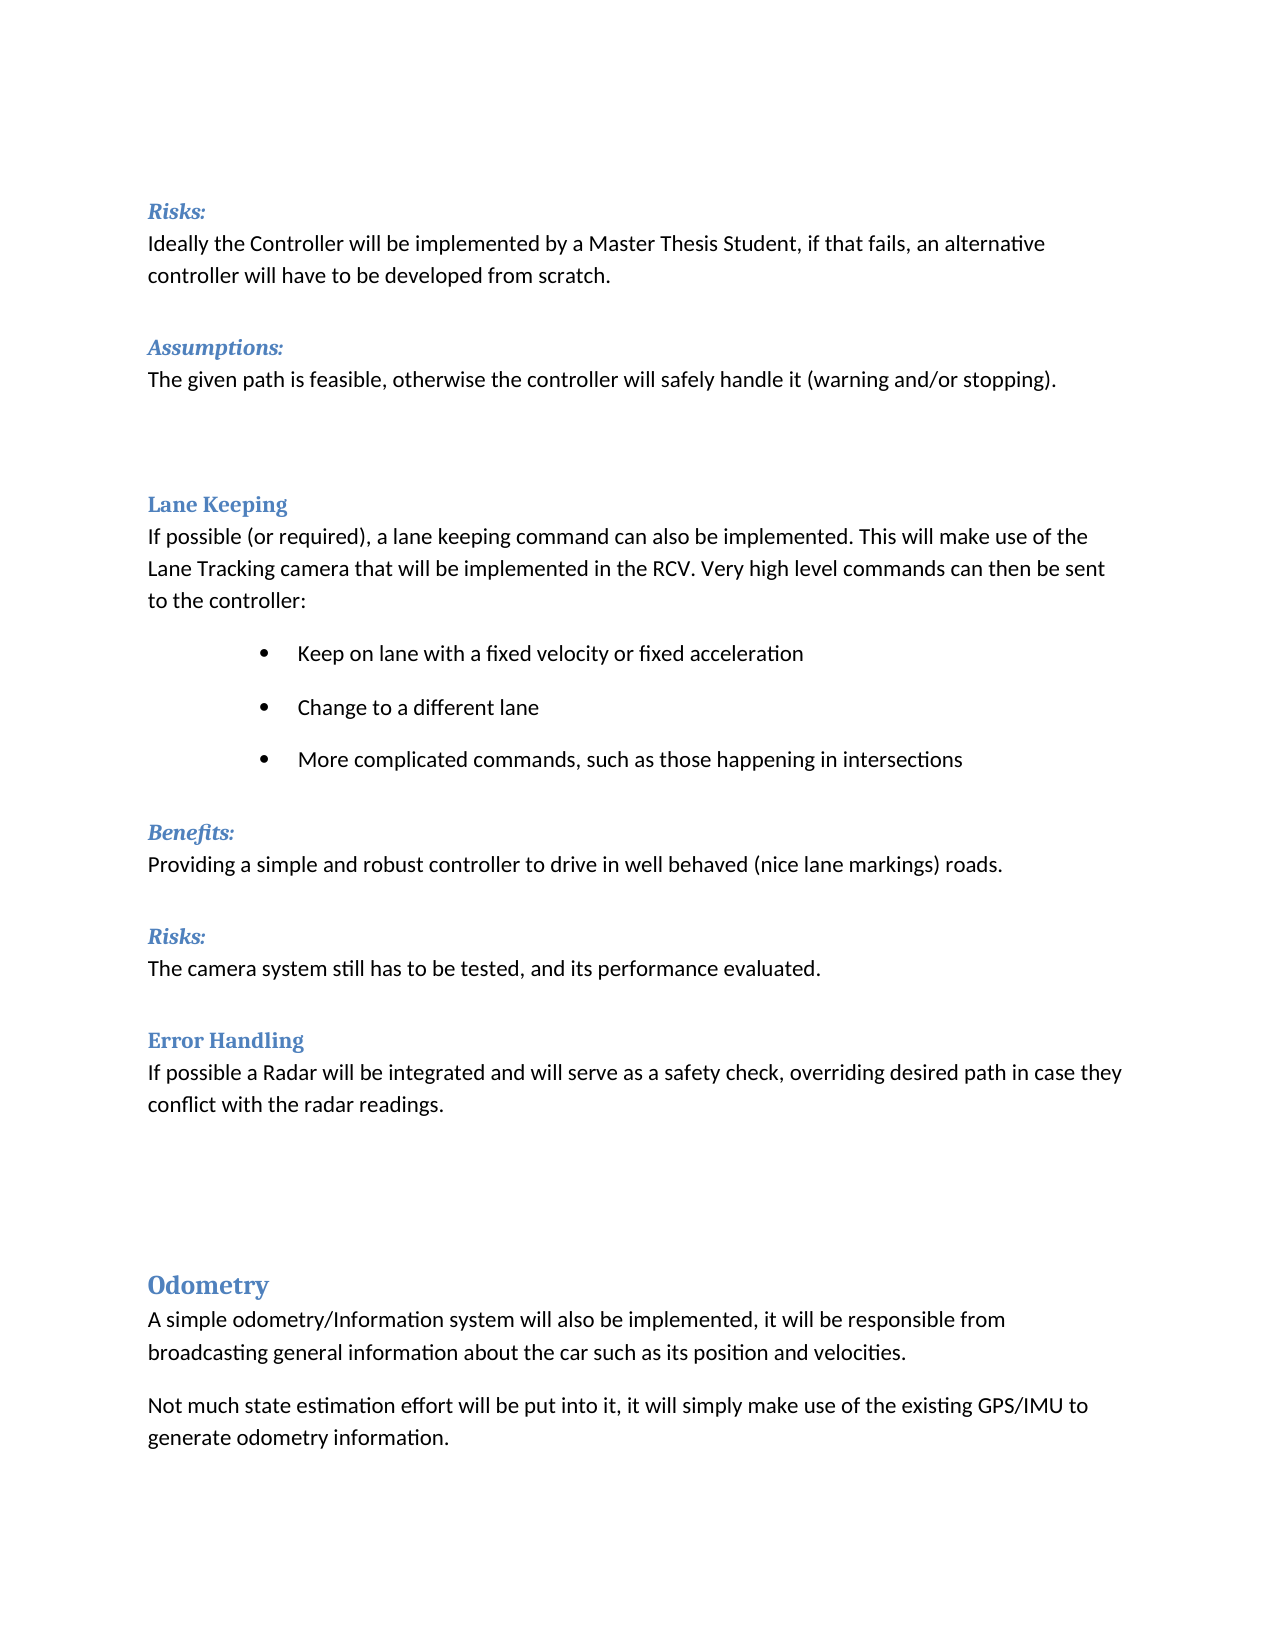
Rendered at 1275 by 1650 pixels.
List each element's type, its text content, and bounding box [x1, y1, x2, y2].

text If possible a Radar will be integrated and will serve as a safety check, overriding desired path in case they conflict with the radar readings. [148, 1058, 1127, 1118]
list Change to a different lane [260, 693, 1127, 721]
list More complicated commands, such as those happening in intersections [260, 746, 1127, 774]
text A simple odometry/Information system will also be implemented, it will be responsible from broadcasting general information about the car such as its position and velocities. [148, 1306, 1127, 1366]
subtitle Error Handling [148, 1028, 1127, 1054]
subtitle Lane Keeping [148, 492, 1127, 518]
text Providing a simple and robust controller to drive in well behaved (nice lane markings) roads. [148, 850, 1127, 878]
text The camera system still has to be tested, and its performance evaluated. [148, 954, 1127, 982]
subtitle Odometry [148, 1270, 1127, 1301]
subtitle Benefits: [148, 819, 1127, 846]
subtitle Risks: [148, 199, 1127, 225]
text Not much state estimation effort will be put into it, it will simply make use of the existing GPS/IMU to generate odometry information. [148, 1391, 1127, 1451]
list Keep on lane with a fixed velocity or fixed acceleration [260, 639, 1127, 668]
subtitle Risks: [148, 923, 1127, 950]
subtitle Assumptions: [148, 335, 1127, 361]
text Ideally the Controller will be implemented by a Master Thesis Student, if that fails, an alternative controller will have to be developed from scratch. [148, 229, 1127, 289]
text If possible (or required), a lane keeping command can also be implemented. This will make use of the Lane Tracking camera that will be implemented in the RCV. Very high level commands can then be sent to the controller: [148, 522, 1127, 614]
text The given path is feasible, otherwise the controller will safely handle it (warning and/or stopping). [148, 365, 1127, 393]
